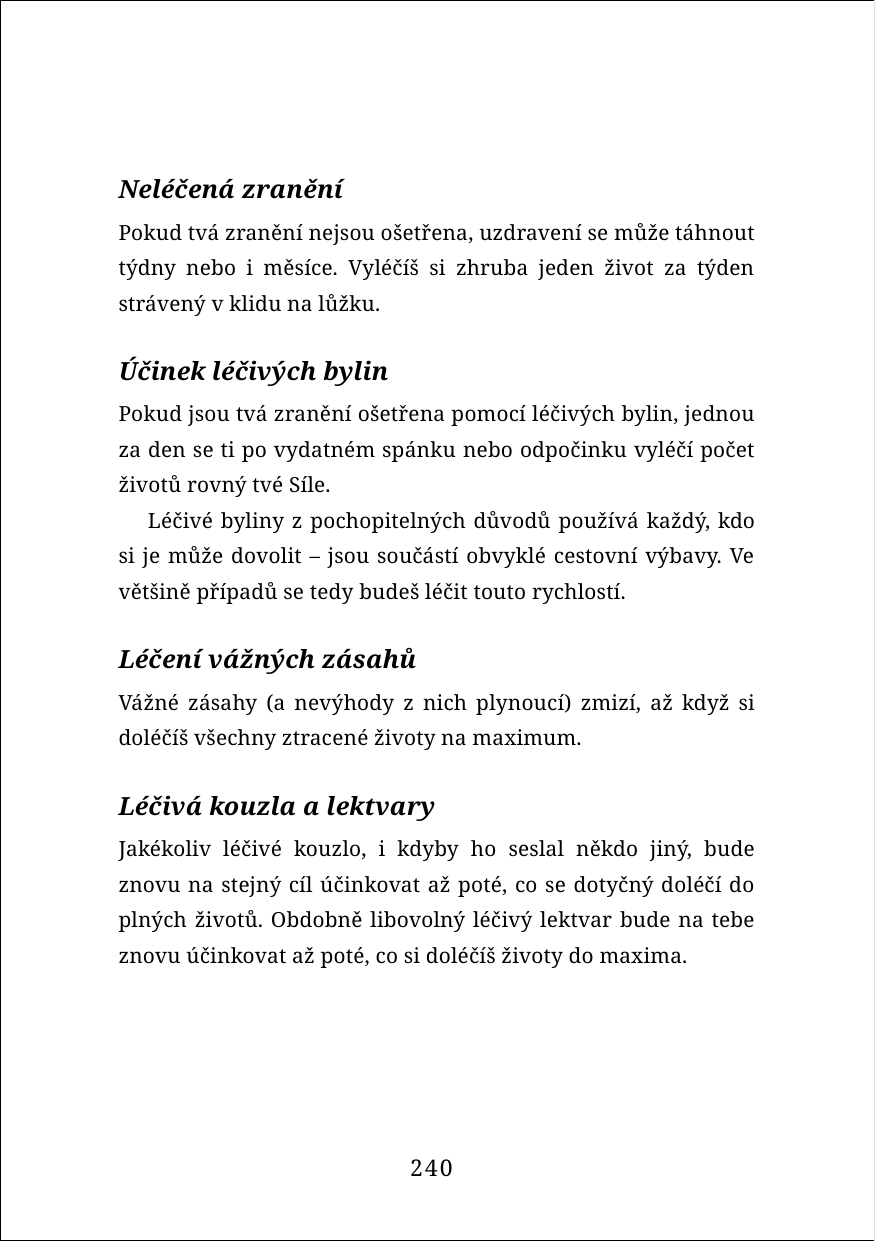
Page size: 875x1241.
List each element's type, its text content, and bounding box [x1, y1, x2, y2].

subtitle Neléčená zranění [118, 172, 756, 206]
subtitle Léčivá kouzla a lektvary [118, 788, 756, 822]
subtitle Účinek léčivých bylin [118, 354, 756, 388]
text Vážné zásahy (a nevýhody z nich plynoucí) zmizí, až když si doléčíš všechny ztracené životy na maximum. [118, 688, 756, 752]
subtitle Léčení vážných zásahů [118, 642, 756, 676]
text Jakékoliv léčivé kouzlo, i kdyby ho seslal někdo jiný, bude znovu na stejný cíl účinkovat až poté, co se dotyčný doléčí do plných životů. Obdobně libovolný léčivý lektvar bude na tebe znovu účinkovat až poté, co si doléčíš životy do maxima. [118, 834, 756, 969]
text Pokud tvá zranění nejsou ošetřena, uzdravení se může táhnout týdny nebo i měsíce. Vyléčíš si zhruba jeden život za týden strávený v klidu na lůžku. [118, 218, 756, 317]
text Pokud jsou tvá zranění ošetřena pomocí léčivých bylin, jednou za den se ti po vydatném spánku nebo odpočinku vyléčí počet životů rovný tvé Síle. Léčivé byliny z pochopitelných důvodů používá každý, kdo si je může dovolit – jsou součástí obvyklé cestovní výbavy. Ve většině případů se tedy budeš léčit touto rychlostí. [118, 399, 756, 606]
